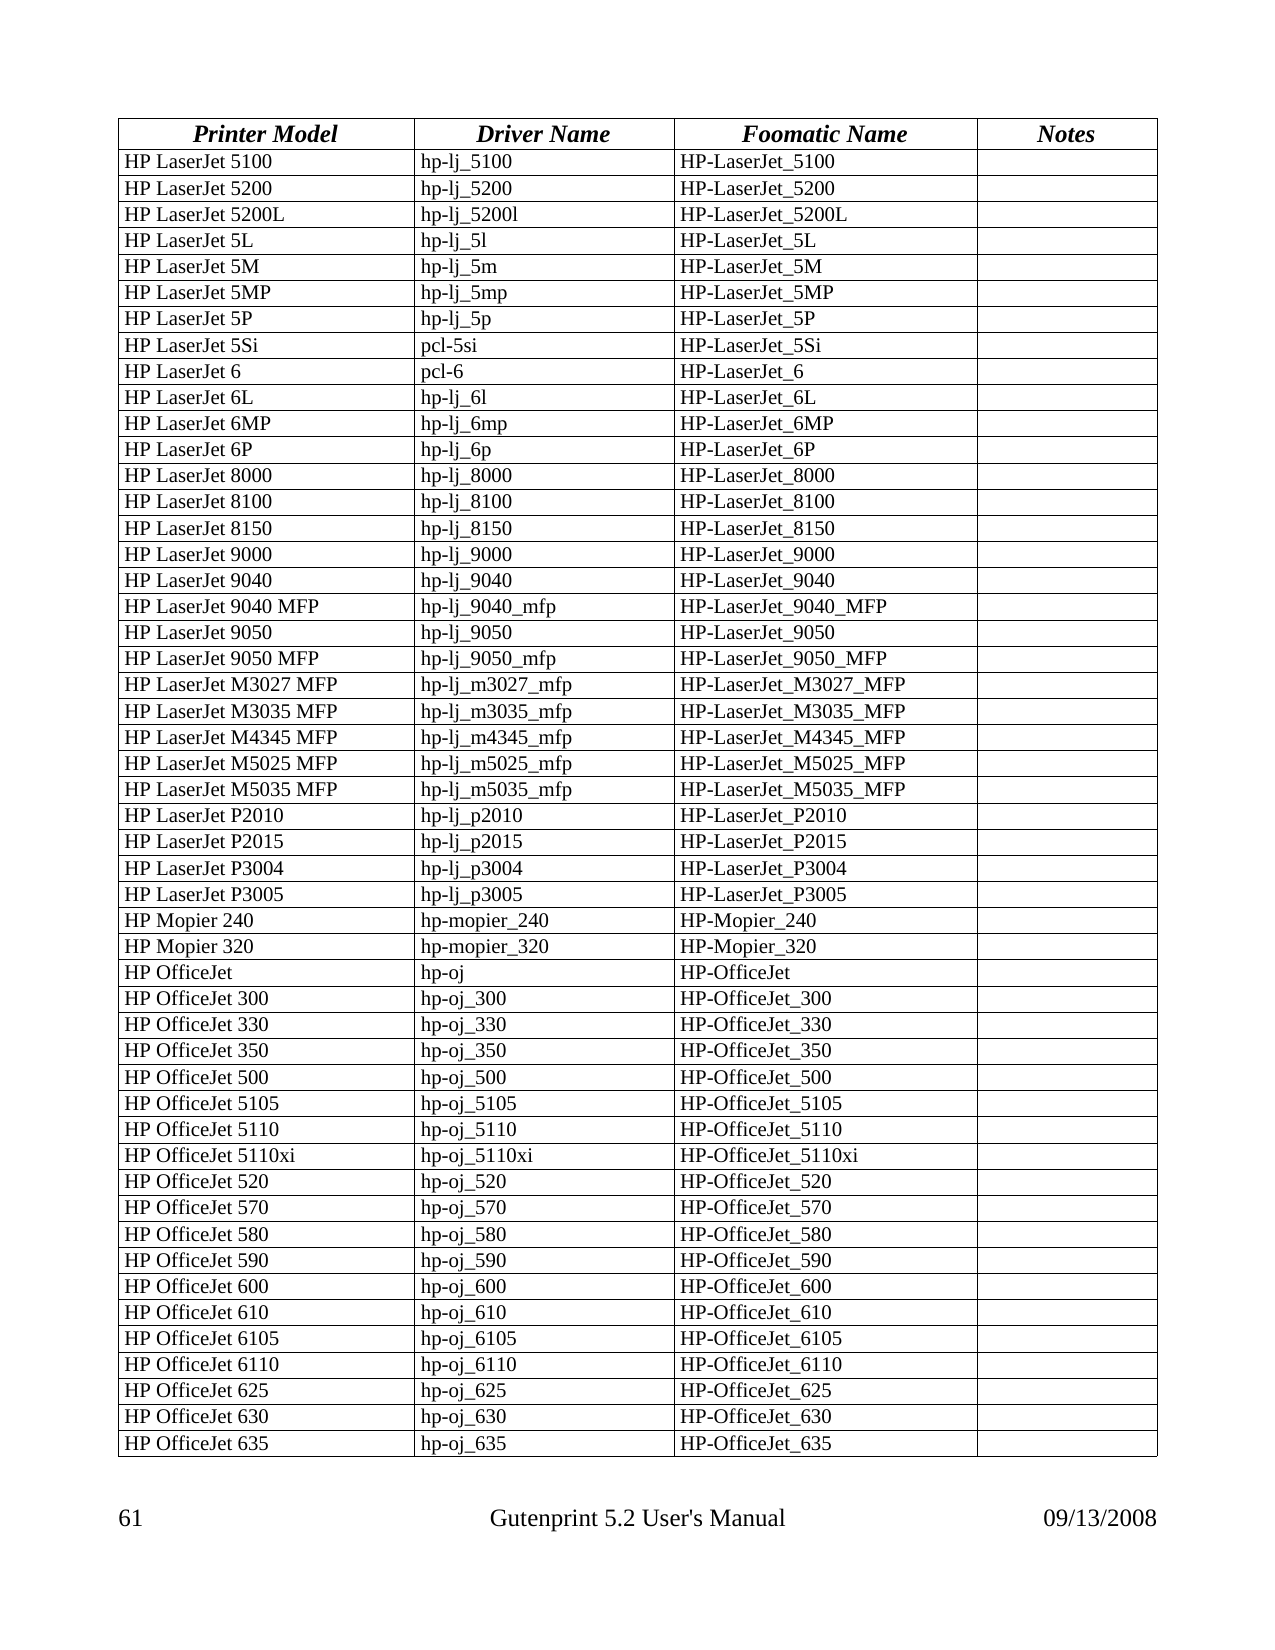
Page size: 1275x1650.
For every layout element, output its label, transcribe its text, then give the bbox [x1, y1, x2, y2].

table_cell [978, 516, 1157, 541]
table_cell hp-lj_6mp [415, 411, 674, 436]
table_header Notes [978, 119, 1157, 149]
table_cell HP OfficeJet 500 [119, 1065, 414, 1090]
table_cell HP-LaserJet_6P [675, 437, 977, 463]
table_cell HP LaserJet 5L [119, 228, 414, 253]
table_cell HP Mopier 320 [119, 934, 414, 959]
table_cell [978, 699, 1157, 724]
table_cell HP OfficeJet [119, 960, 414, 986]
table_cell HP-LaserJet_8100 [675, 490, 977, 515]
table_cell HP LaserJet 5P [119, 307, 414, 332]
table_cell hp-lj_8000 [415, 464, 674, 489]
table_cell hp-lj_m4345_mfp [415, 725, 674, 750]
table_cell [978, 176, 1157, 201]
table_cell [978, 960, 1157, 986]
table_cell hp-lj_p3004 [415, 856, 674, 881]
table_cell HP-LaserJet_M4345_MFP [675, 725, 977, 750]
table_cell HP-Mopier_320 [675, 934, 977, 959]
table_cell [978, 621, 1157, 646]
table_cell hp-lj_m3027_mfp [415, 673, 674, 698]
table_cell HP LaserJet M4345 MFP [119, 725, 414, 750]
table_cell HP-LaserJet_8000 [675, 464, 977, 489]
table_cell HP LaserJet M5035 MFP [119, 777, 414, 802]
table_cell HP OfficeJet 590 [119, 1248, 414, 1273]
table_cell HP-LaserJet_5L [675, 228, 977, 253]
table_cell HP-LaserJet_6MP [675, 411, 977, 436]
table_cell [978, 1353, 1157, 1378]
table_cell HP-LaserJet_5MP [675, 281, 977, 306]
table_cell [978, 1326, 1157, 1352]
table_cell [978, 359, 1157, 384]
table_cell HP-LaserJet_P3004 [675, 856, 977, 881]
table_cell hp-oj_580 [415, 1222, 674, 1247]
table_cell HP OfficeJet 6110 [119, 1353, 414, 1378]
table_cell hp-lj_6l [415, 385, 674, 410]
table_cell HP Mopier 240 [119, 908, 414, 933]
table_cell HP OfficeJet 350 [119, 1039, 414, 1064]
table_cell [978, 1091, 1157, 1116]
table_cell hp-lj_5200 [415, 176, 674, 201]
table_cell hp-oj_500 [415, 1065, 674, 1090]
table_cell [978, 307, 1157, 332]
table_cell hp-lj_5100 [415, 150, 674, 175]
table_cell [978, 1300, 1157, 1325]
table_header Driver Name [415, 119, 674, 149]
table_cell HP LaserJet 9040 MFP [119, 594, 414, 619]
table_cell HP-OfficeJet_5110 [675, 1117, 977, 1142]
table_cell HP-LaserJet_P2015 [675, 830, 977, 855]
table_cell [978, 228, 1157, 253]
table_cell HP-OfficeJet_350 [675, 1039, 977, 1064]
table_cell HP-LaserJet_9050_MFP [675, 647, 977, 672]
table_cell HP LaserJet 5200L [119, 202, 414, 227]
table_cell HP OfficeJet 570 [119, 1196, 414, 1221]
table_cell HP-LaserJet_9000 [675, 542, 977, 567]
table_cell [978, 464, 1157, 489]
table_cell [978, 1065, 1157, 1090]
table_cell [978, 987, 1157, 1012]
table_cell hp-oj_630 [415, 1405, 674, 1430]
table_cell [978, 1405, 1157, 1430]
table_cell [978, 1039, 1157, 1064]
table_cell HP-OfficeJet_610 [675, 1300, 977, 1325]
table_cell [978, 1144, 1157, 1168]
table_cell HP-OfficeJet_5105 [675, 1091, 977, 1116]
table_cell hp-oj_590 [415, 1248, 674, 1273]
table_cell hp-lj_6p [415, 437, 674, 463]
table_cell [978, 908, 1157, 933]
table_cell hp-lj_8150 [415, 516, 674, 541]
table_cell HP-OfficeJet_330 [675, 1013, 977, 1038]
table_cell [978, 856, 1157, 881]
table_cell HP LaserJet 9050 [119, 621, 414, 646]
table_cell HP LaserJet 6 [119, 359, 414, 384]
table_cell HP-OfficeJet_570 [675, 1196, 977, 1221]
table_cell [978, 725, 1157, 750]
table_cell hp-lj_p2010 [415, 804, 674, 829]
table_cell HP LaserJet 9040 [119, 568, 414, 593]
table_cell HP LaserJet 6P [119, 437, 414, 463]
table_cell HP LaserJet P2015 [119, 830, 414, 855]
table_cell hp-oj_6105 [415, 1326, 674, 1352]
table_cell HP LaserJet 6MP [119, 411, 414, 436]
table_cell hp-oj_5110xi [415, 1144, 674, 1168]
table_cell [978, 1170, 1157, 1195]
table_cell HP LaserJet 8100 [119, 490, 414, 515]
table_cell HP-LaserJet_M5025_MFP [675, 751, 977, 776]
table_cell hp-oj_635 [415, 1431, 674, 1456]
table_cell HP LaserJet P3004 [119, 856, 414, 881]
table_cell HP-LaserJet_5Si [675, 333, 977, 358]
table_cell [978, 542, 1157, 567]
table_cell HP-OfficeJet_600 [675, 1274, 977, 1299]
table_cell [978, 150, 1157, 175]
table_cell hp-lj_m5035_mfp [415, 777, 674, 802]
table_cell HP-LaserJet_M3035_MFP [675, 699, 977, 724]
table_cell HP-OfficeJet [675, 960, 977, 986]
table_cell HP-OfficeJet_300 [675, 987, 977, 1012]
table_cell [978, 882, 1157, 907]
table_cell HP-LaserJet_8150 [675, 516, 977, 541]
table_cell hp-oj_5110 [415, 1117, 674, 1142]
table_cell HP-OfficeJet_630 [675, 1405, 977, 1430]
table_cell hp-lj_8100 [415, 490, 674, 515]
table_cell HP LaserJet 5200 [119, 176, 414, 201]
table_cell hp-lj_5l [415, 228, 674, 253]
table_cell HP OfficeJet 6105 [119, 1326, 414, 1352]
table_cell hp-oj_625 [415, 1379, 674, 1404]
table_cell hp-oj_300 [415, 987, 674, 1012]
table_cell [978, 281, 1157, 306]
table_cell hp-oj_520 [415, 1170, 674, 1195]
table_cell HP-LaserJet_M5035_MFP [675, 777, 977, 802]
table_cell HP LaserJet 5MP [119, 281, 414, 306]
table_cell HP LaserJet P3005 [119, 882, 414, 907]
table_cell [978, 202, 1157, 227]
table_cell hp-lj_p2015 [415, 830, 674, 855]
table_cell hp-oj_6110 [415, 1353, 674, 1378]
table_cell hp-mopier_240 [415, 908, 674, 933]
table_cell HP-OfficeJet_500 [675, 1065, 977, 1090]
table_cell hp-lj_9040 [415, 568, 674, 593]
table_cell HP-LaserJet_P2010 [675, 804, 977, 829]
table_cell HP-LaserJet_5P [675, 307, 977, 332]
table_cell [978, 751, 1157, 776]
table_cell pcl-5si [415, 333, 674, 358]
table_header Foomatic Name [675, 119, 977, 149]
table_header Printer Model [119, 119, 414, 149]
table_cell [978, 1274, 1157, 1299]
table_cell HP-Mopier_240 [675, 908, 977, 933]
table_cell HP OfficeJet 580 [119, 1222, 414, 1247]
table_cell hp-lj_5200l [415, 202, 674, 227]
table_cell HP-OfficeJet_6105 [675, 1326, 977, 1352]
table_cell HP-LaserJet_5200 [675, 176, 977, 201]
table_cell HP-OfficeJet_625 [675, 1379, 977, 1404]
table_cell HP LaserJet M3027 MFP [119, 673, 414, 698]
table_cell hp-oj_330 [415, 1013, 674, 1038]
table_cell HP-LaserJet_5200L [675, 202, 977, 227]
table_cell [978, 490, 1157, 515]
table_cell [978, 1117, 1157, 1142]
table_cell HP LaserJet 5Si [119, 333, 414, 358]
table_cell hp-lj_5m [415, 255, 674, 279]
table_cell HP-LaserJet_9040_MFP [675, 594, 977, 619]
table_cell [978, 1248, 1157, 1273]
table_cell HP-LaserJet_P3005 [675, 882, 977, 907]
table_cell HP LaserJet 5100 [119, 150, 414, 175]
table_cell HP-LaserJet_M3027_MFP [675, 673, 977, 698]
table_cell [978, 1013, 1157, 1038]
table_cell HP-LaserJet_6L [675, 385, 977, 410]
table_cell HP LaserJet M3035 MFP [119, 699, 414, 724]
table_cell HP-OfficeJet_635 [675, 1431, 977, 1456]
table_cell HP-LaserJet_6 [675, 359, 977, 384]
table_cell hp-oj [415, 960, 674, 986]
table_cell HP OfficeJet 625 [119, 1379, 414, 1404]
table_cell [978, 830, 1157, 855]
table_cell [978, 568, 1157, 593]
table_cell HP-OfficeJet_590 [675, 1248, 977, 1273]
table_cell hp-mopier_320 [415, 934, 674, 959]
table_cell [978, 1196, 1157, 1221]
table_cell HP OfficeJet 520 [119, 1170, 414, 1195]
table_cell HP OfficeJet 5110xi [119, 1144, 414, 1168]
table_cell HP OfficeJet 600 [119, 1274, 414, 1299]
table_cell hp-oj_5105 [415, 1091, 674, 1116]
table_cell [978, 333, 1157, 358]
table_cell HP-LaserJet_5M [675, 255, 977, 279]
table_cell HP OfficeJet 635 [119, 1431, 414, 1456]
table_cell [978, 804, 1157, 829]
table_cell [978, 1431, 1157, 1456]
table_cell HP OfficeJet 300 [119, 987, 414, 1012]
table_cell hp-oj_610 [415, 1300, 674, 1325]
table_cell HP OfficeJet 5105 [119, 1091, 414, 1116]
table_cell [978, 594, 1157, 619]
table_cell HP OfficeJet 630 [119, 1405, 414, 1430]
table_cell [978, 411, 1157, 436]
table_cell [978, 673, 1157, 698]
table_cell HP OfficeJet 610 [119, 1300, 414, 1325]
table_cell hp-lj_m5025_mfp [415, 751, 674, 776]
table_cell hp-lj_5mp [415, 281, 674, 306]
table_cell hp-lj_9050 [415, 621, 674, 646]
table_cell hp-lj_m3035_mfp [415, 699, 674, 724]
table_cell [978, 647, 1157, 672]
table_cell HP LaserJet 9050 MFP [119, 647, 414, 672]
table_cell hp-lj_9050_mfp [415, 647, 674, 672]
table_cell hp-lj_p3005 [415, 882, 674, 907]
table_cell HP-LaserJet_5100 [675, 150, 977, 175]
table_cell HP-OfficeJet_6110 [675, 1353, 977, 1378]
table_cell HP LaserJet P2010 [119, 804, 414, 829]
table_cell HP LaserJet 8000 [119, 464, 414, 489]
table_cell HP LaserJet 6L [119, 385, 414, 410]
table_cell HP LaserJet 9000 [119, 542, 414, 567]
table_cell HP LaserJet 5M [119, 255, 414, 279]
table_cell [978, 385, 1157, 410]
table_cell [978, 255, 1157, 279]
table_cell [978, 934, 1157, 959]
table_cell HP OfficeJet 5110 [119, 1117, 414, 1142]
table_cell hp-lj_9040_mfp [415, 594, 674, 619]
table_cell hp-lj_9000 [415, 542, 674, 567]
table_cell [978, 777, 1157, 802]
table_cell HP OfficeJet 330 [119, 1013, 414, 1038]
table_cell HP LaserJet 8150 [119, 516, 414, 541]
table_cell HP-OfficeJet_5110xi [675, 1144, 977, 1168]
table_cell pcl-6 [415, 359, 674, 384]
table_cell HP-LaserJet_9050 [675, 621, 977, 646]
table_cell hp-oj_570 [415, 1196, 674, 1221]
table_cell [978, 1379, 1157, 1404]
table_cell hp-lj_5p [415, 307, 674, 332]
table_cell hp-oj_350 [415, 1039, 674, 1064]
table_cell HP-OfficeJet_580 [675, 1222, 977, 1247]
table_cell HP-LaserJet_9040 [675, 568, 977, 593]
table_cell [978, 1222, 1157, 1247]
table_cell hp-oj_600 [415, 1274, 674, 1299]
table_cell HP LaserJet M5025 MFP [119, 751, 414, 776]
table_cell HP-OfficeJet_520 [675, 1170, 977, 1195]
table_cell [978, 437, 1157, 463]
